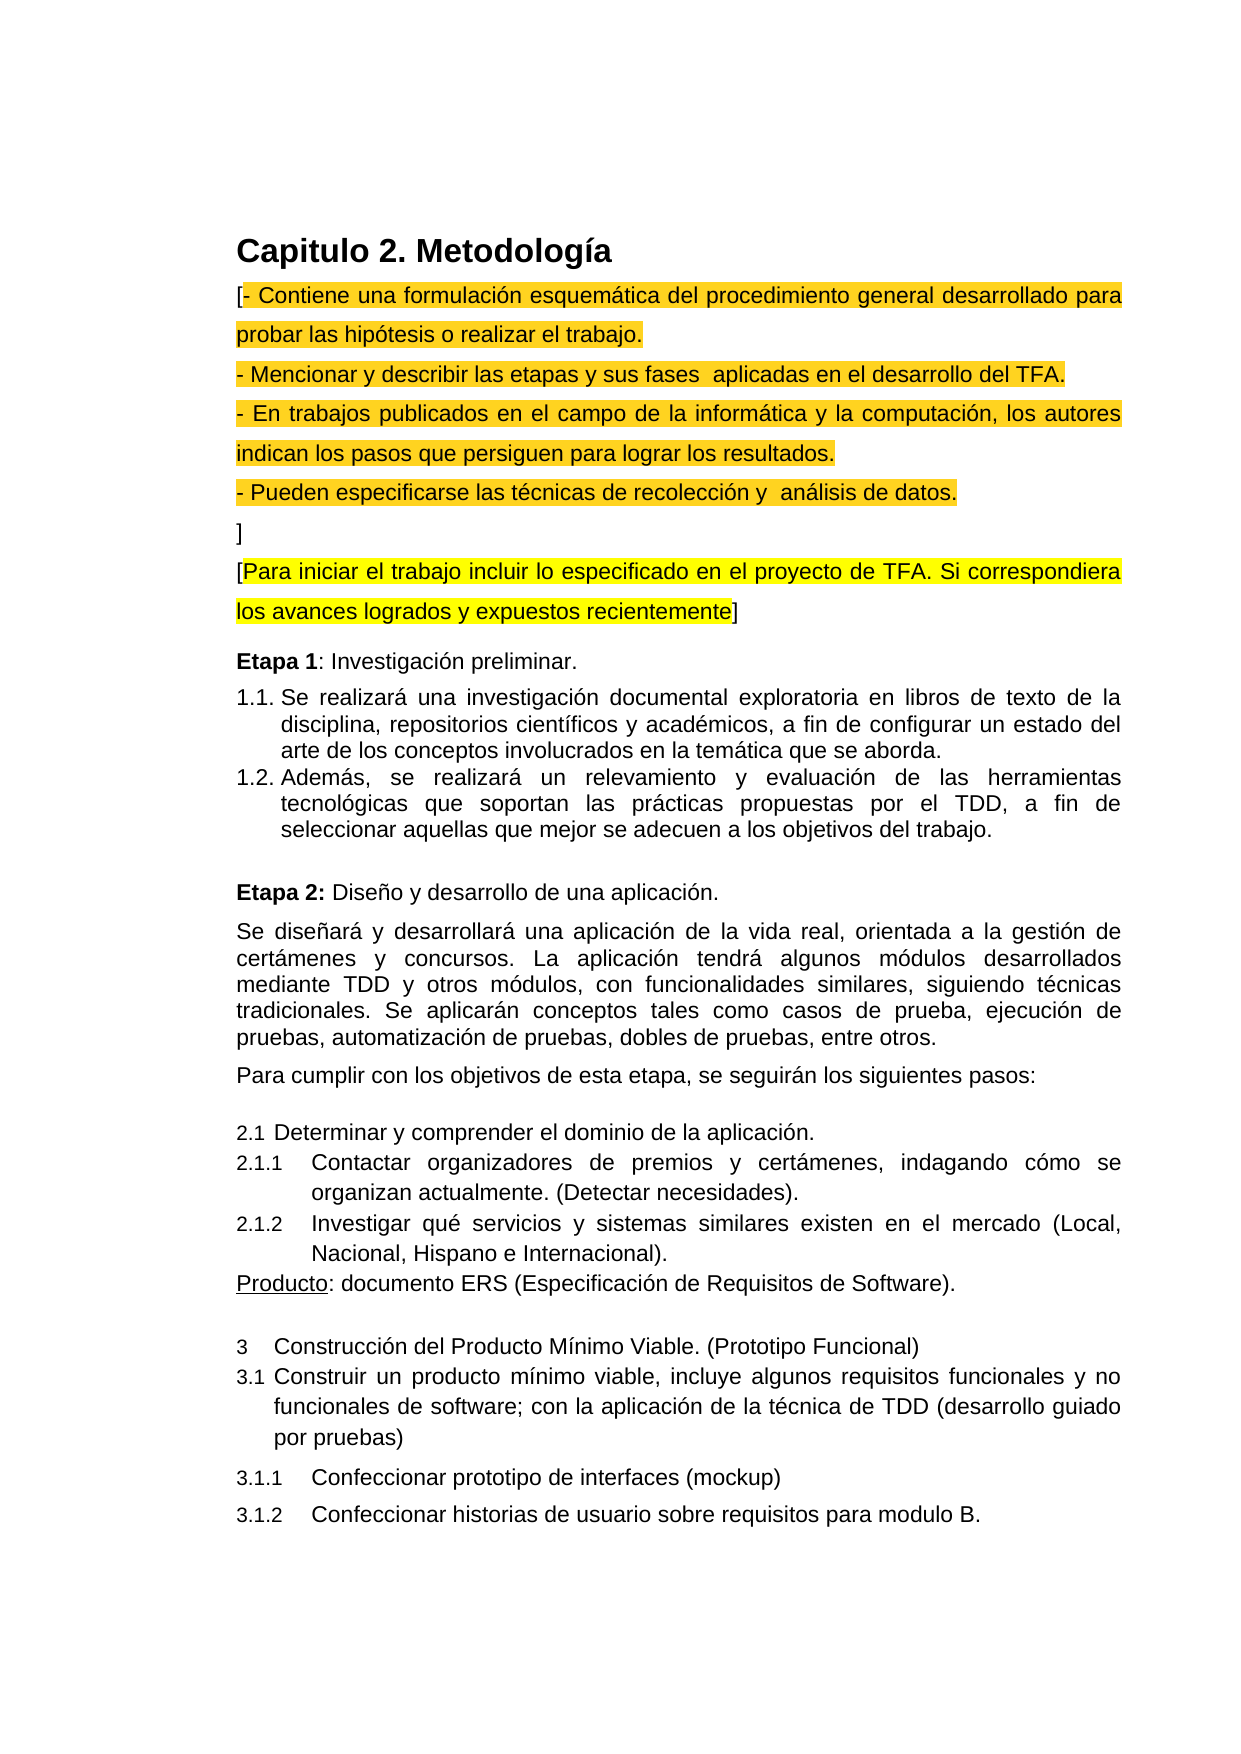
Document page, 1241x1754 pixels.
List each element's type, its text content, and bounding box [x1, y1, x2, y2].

list Contactar organizadores de premios y certámenes, indagando cómo se organizan actualmente. (Detectar necesidades). [236, 1149, 1122, 1206]
text ] [236, 519, 1122, 545]
subtitle Capitulo 2. Metodología [236, 231, 1122, 269]
text Etapa 2: Diseño y desarrollo de una aplicación. [236, 879, 1122, 906]
text - Pueden especificarse las técnicas de recolección y análisis de datos. [236, 479, 1122, 506]
text Para cumplir con los objetivos de esta etapa, se seguirán los siguientes pasos: [236, 1062, 1122, 1089]
text - En trabajos publicados en el campo de la informática y la computación, los autores indican los pasos que persiguen para lograr los resultados. [236, 400, 1122, 466]
list Construcción del Producto Mínimo Viable. (Prototipo Funcional) [236, 1333, 1122, 1359]
text - Mencionar y describir las etapas y sus fases aplicadas en el desarrollo del TFA. [236, 361, 1122, 387]
text [- Contiene una formulación esquemática del procedimiento general desarrollado para probar las hipótesis o realizar el trabajo. [236, 282, 1122, 348]
list Investigar qué servicios y sistemas similares existen en el mercado (Local, Nacional, Hispano e Internacional). [236, 1209, 1122, 1266]
list Se realizará una investigación documental exploratoria en libros de texto de la disciplina, repositorios científicos y académicos, a fin de configurar un estado del arte de los conceptos involucrados en la temática que se aborda. [236, 684, 1122, 763]
text Se diseñará y desarrollará una aplicación de la vida real, orientada a la gestión de certámenes y concursos. La aplicación tendrá algunos módulos desarrollados mediante TDD y otros módulos, con funcionalidades similares, siguiendo técnicas tradicionales. Se aplicarán conceptos tales como casos de prueba, ejecución de pruebas, automatización de pruebas, dobles de pruebas, entre otros. [236, 918, 1122, 1050]
list Confeccionar historias de usuario sobre requisitos para modulo B. [236, 1501, 1122, 1527]
list Construir un producto mínimo viable, incluye algunos requisitos funcionales y no funcionales de software; con la aplicación de la técnica de TDD (desarrollo guiado por pruebas) [236, 1363, 1122, 1450]
list Determinar y comprender el dominio de la aplicación. [236, 1119, 1122, 1145]
text Producto: documento ERS (Especificación de Requisitos de Software). [236, 1270, 1122, 1296]
list Además, se realizará un relevamiento y evaluación de las herramientas tecnológicas que soportan las prácticas propuestas por el TDD, a fin de seleccionar aquellas que mejor se adecuen a los objetivos del trabajo. [236, 763, 1122, 842]
text Etapa 1: Investigación preliminar. [236, 648, 1122, 674]
list Confeccionar prototipo de interfaces (mockup) [236, 1464, 1122, 1490]
text [Para iniciar el trabajo incluir lo especificado en el proyecto de TFA. Si correspondiera los avances logrados y expuestos recientemente] [236, 558, 1122, 624]
